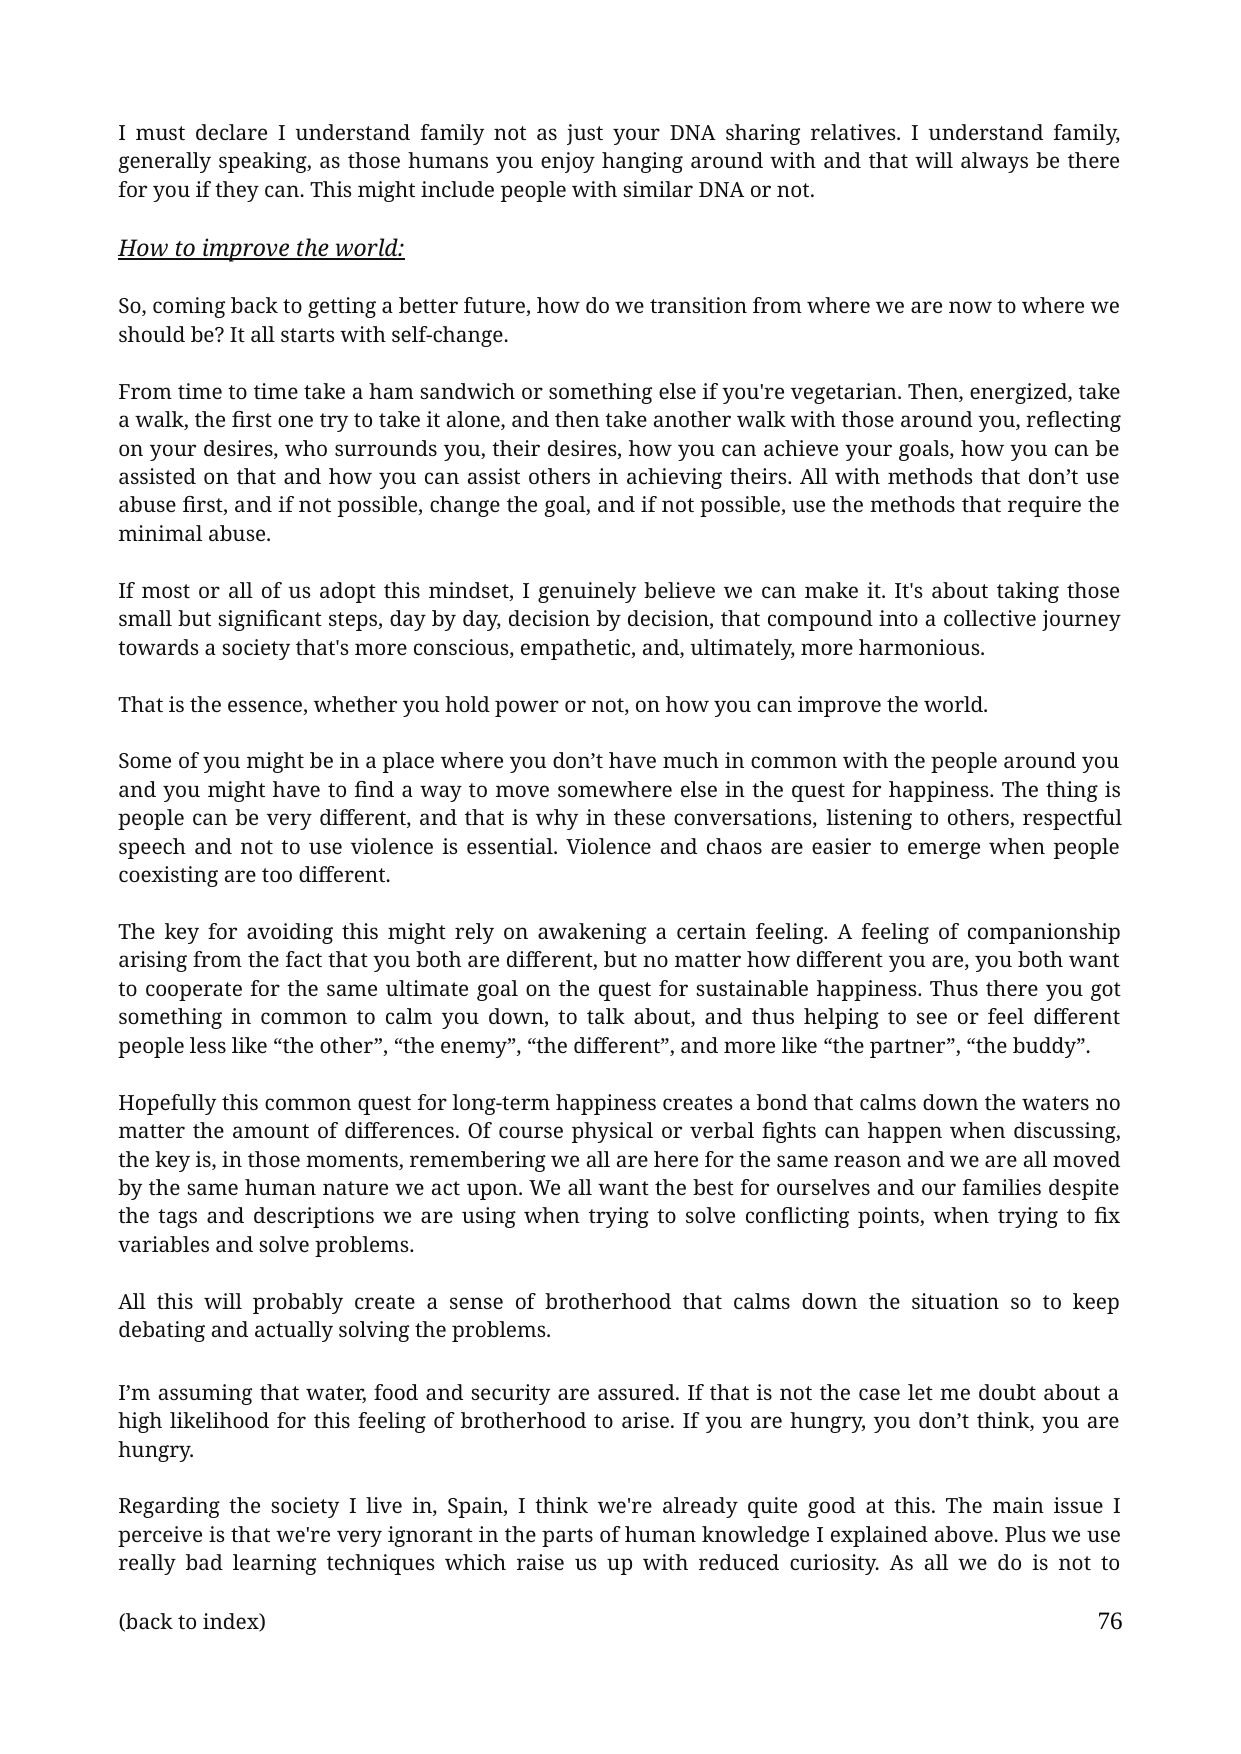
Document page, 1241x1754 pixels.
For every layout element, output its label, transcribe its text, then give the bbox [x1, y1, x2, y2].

text From time to time take a ham sandwich or something else if you're vegetarian. Then, energized, take a walk, the first one try to take it alone, and then take another walk with those around you, reflecting on your desires, who surrounds you, their desires, how you can achieve your goals, how you can be assisted on that and how you can assist others in achieving theirs. All with methods that don’t use abuse first, and if not possible, change the goal, and if not possible, use the methods that require the minimal abuse. [118, 377, 1122, 547]
text All this will probably create a sense of brotherhood that calms down the situation so to keep debating and actually solving the problems. [118, 1287, 1122, 1344]
text The key for avoiding this might rely on awakening a certain feeling. A feeling of companionship arising from the fact that you both are different, but no matter how different you are, you both want to cooperate for the same ultimate goal on the quest for sustainable happiness. Thus there you got something in common to calm you down, to talk about, and thus helping to see or feel different people less like “the other”, “the enemy”, “the different”, and more like “the partner”, “the buddy”. [118, 917, 1122, 1059]
text Regarding the society I live in, Spain, I think we're already quite good at this. The main issue I perceive is that we're very ignorant in the parts of human knowledge I explained above. Plus we use really bad learning techniques which raise us up with reduced curiosity. As all we do is not to [118, 1492, 1122, 1577]
text Hopefully this common quest for long-term happiness creates a bond that calms down the waters no matter the amount of differences. Of course physical or verbal fights can happen when discussing, the key is, in those moments, remembering we all are here for the same reason and we are all moved by the same human nature we act upon. We all want the best for ourselves and our families despite the tags and descriptions we are using when trying to solve conflicting points, when trying to fix variables and solve problems. [118, 1088, 1122, 1258]
text I’m assuming that water, food and security are assured. If that is not the case let me doubt about a high likelihood for this feeling of brotherhood to arise. If you are hungry, you don’t think, you are hungry. [118, 1378, 1122, 1463]
text I must declare I understand family not as just your DNA sharing relatives. I understand family, generally speaking, as those humans you enjoy hanging around with and that will always be there for you if they can. This might include people with similar DNA or not. [118, 118, 1122, 203]
text So, coming back to getting a better future, how do we transition from where we are now to where we should be? It all starts with self-change. [118, 292, 1122, 348]
text How to improve the world: [118, 232, 1122, 263]
text If most or all of us adopt this mindset, I genuinely believe we can make it. It's about taking those small but significant steps, day by day, decision by decision, that compound into a collective journey towards a society that's more conscious, empathetic, and, ultimately, more harmonious. [118, 576, 1122, 661]
text That is the essence, whether you hold power or not, on how you can improve the world. [118, 690, 1122, 718]
text Some of you might be in a place where you don’t have much in common with the people around you and you might have to find a way to move somewhere else in the quest for happiness. The thing is people can be very different, and that is why in these conversations, listening to others, respectful speech and not to use violence is essential. Violence and chaos are easier to emerge when people coexisting are too different. [118, 747, 1122, 889]
